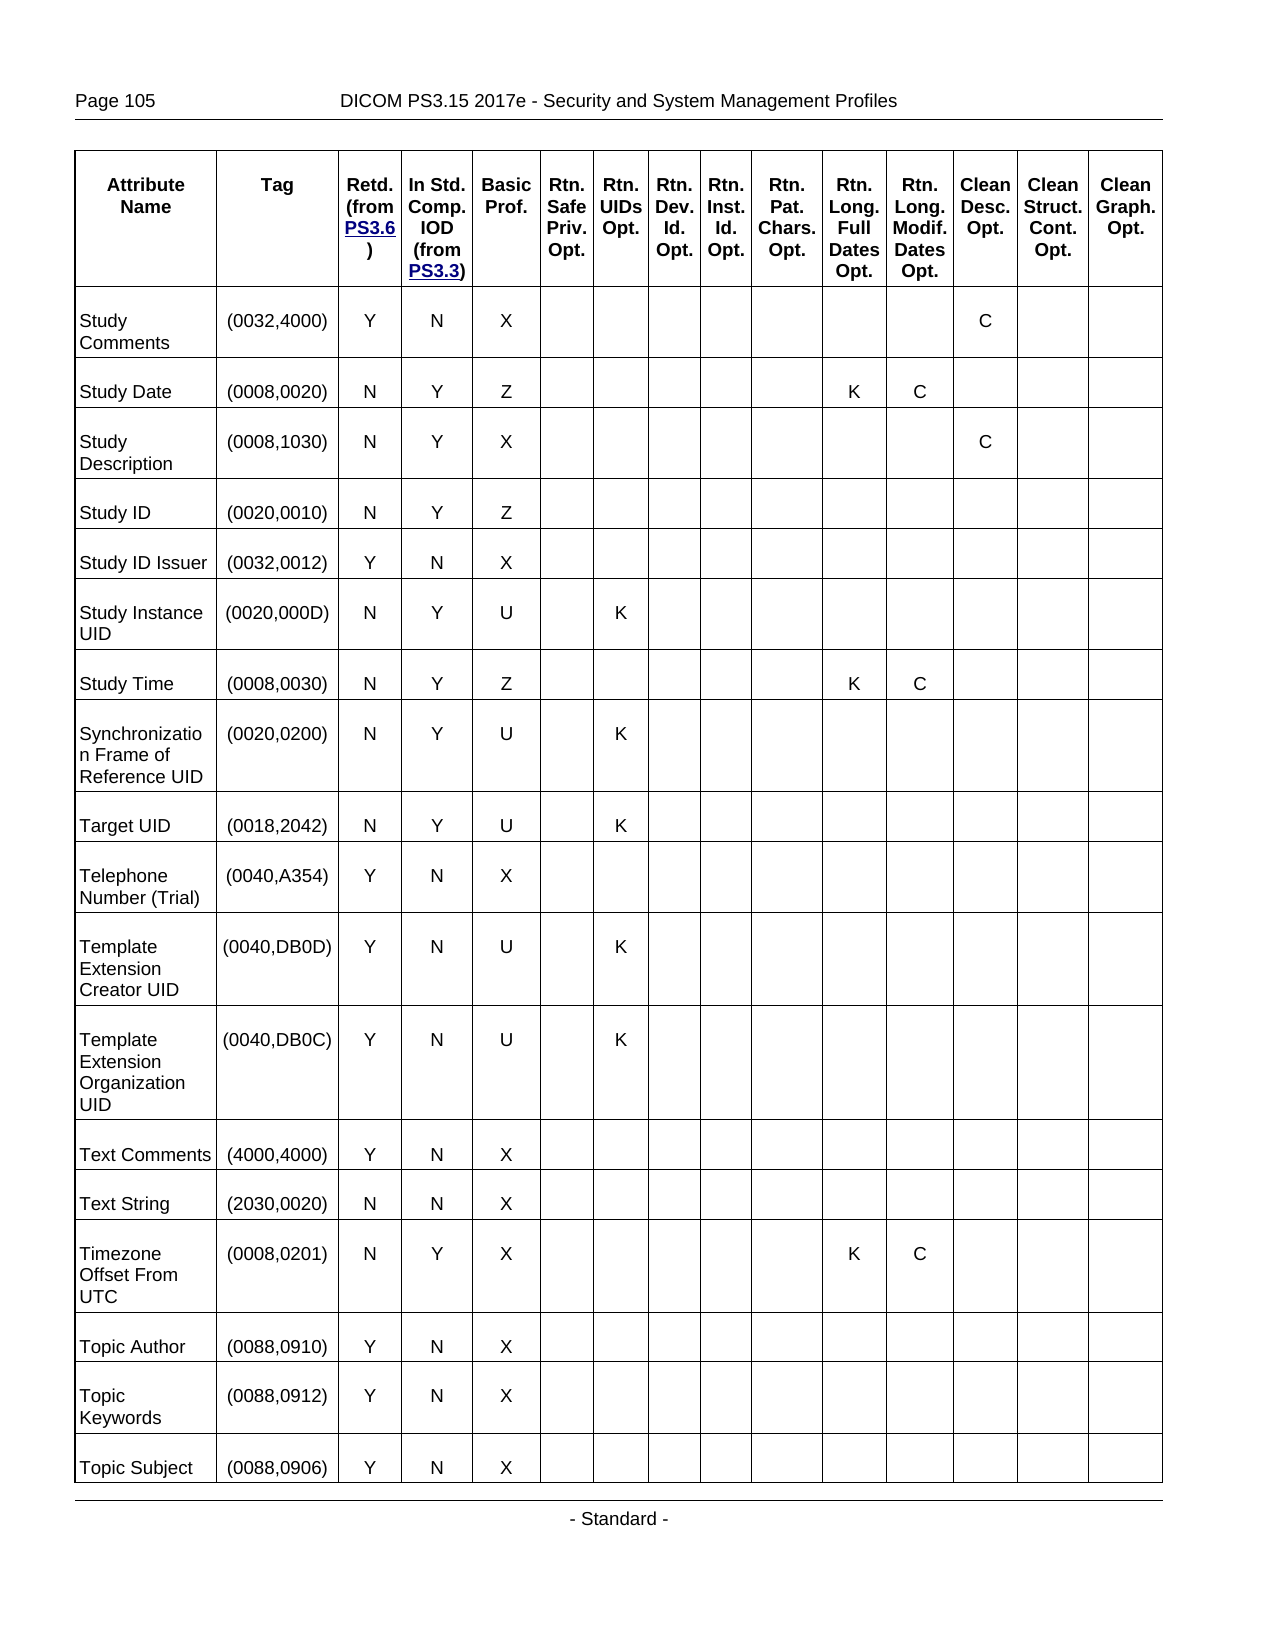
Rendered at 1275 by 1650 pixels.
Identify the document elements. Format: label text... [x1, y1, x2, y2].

table_cell X [473, 842, 540, 912]
table_cell N [339, 1220, 401, 1312]
table_cell [887, 1313, 953, 1361]
table_cell [541, 1120, 593, 1169]
table_cell U [473, 1006, 540, 1119]
table_header Rtn. Long. Full Dates Opt. [823, 151, 886, 286]
table_cell (0040,DB0D) [217, 913, 338, 1005]
table_cell Text String [76, 1170, 216, 1219]
table_cell N [339, 358, 401, 407]
table_cell [701, 1120, 751, 1169]
table_cell X [473, 408, 540, 478]
table_cell [1089, 1434, 1162, 1482]
table_cell N [402, 1170, 472, 1219]
table_cell [594, 1120, 648, 1169]
table_cell [1089, 842, 1162, 912]
table_cell [649, 842, 700, 912]
table_cell [1018, 1362, 1088, 1432]
table_cell [701, 1220, 751, 1312]
table_cell [701, 1362, 751, 1432]
table_cell [823, 1434, 886, 1482]
table_cell [1018, 700, 1088, 791]
table_cell N [339, 408, 401, 478]
table_cell [954, 1434, 1017, 1482]
table_cell Y [339, 1120, 401, 1169]
table_cell [752, 1220, 822, 1312]
table_cell [701, 1434, 751, 1482]
table_cell [1089, 792, 1162, 841]
table_cell N [402, 1434, 472, 1482]
table_header Rtn. Long. Modif. Dates Opt. [887, 151, 953, 286]
table_cell [541, 408, 593, 478]
table_cell [1018, 913, 1088, 1005]
table_cell [701, 650, 751, 698]
table_cell Timezone Offset From UTC [76, 1220, 216, 1312]
table_cell [594, 479, 648, 528]
table_cell [823, 700, 886, 791]
table_cell C [887, 1220, 953, 1312]
table_cell [541, 479, 593, 528]
table_cell Y [402, 700, 472, 791]
table_cell [701, 358, 751, 407]
table_cell [594, 287, 648, 357]
table_cell [954, 1313, 1017, 1361]
table_cell [954, 1006, 1017, 1119]
table_cell [752, 479, 822, 528]
table_header Clean Struct. Cont. Opt. [1018, 151, 1088, 286]
table_cell [649, 1006, 700, 1119]
table_cell [1018, 650, 1088, 698]
table_cell X [473, 1362, 540, 1432]
table_cell (0008,0030) [217, 650, 338, 698]
table_cell [649, 1220, 700, 1312]
table_cell N [339, 700, 401, 791]
table_cell [1018, 792, 1088, 841]
table_cell [1018, 1434, 1088, 1482]
table_cell [752, 650, 822, 698]
table_cell Study Instance UID [76, 579, 216, 649]
table_cell [1089, 700, 1162, 791]
table_cell Study Comments [76, 287, 216, 357]
table_cell [1089, 479, 1162, 528]
table_cell N [402, 842, 472, 912]
table_cell [1089, 529, 1162, 577]
table_cell [823, 792, 886, 841]
table_cell [823, 1120, 886, 1169]
table_cell [752, 1362, 822, 1432]
table_cell K [823, 1220, 886, 1312]
table_cell (0008,0020) [217, 358, 338, 407]
table_cell [1089, 287, 1162, 357]
table_cell [541, 1313, 593, 1361]
table_cell [887, 842, 953, 912]
table_cell [701, 913, 751, 1005]
table_cell X [473, 1120, 540, 1169]
table_cell [649, 1120, 700, 1169]
table_cell Z [473, 650, 540, 698]
table_cell U [473, 579, 540, 649]
table_cell N [402, 913, 472, 1005]
table_cell (0032,0012) [217, 529, 338, 577]
table_cell (0020,000D) [217, 579, 338, 649]
table_cell N [402, 529, 472, 577]
table_cell [594, 1220, 648, 1312]
table_cell N [402, 1313, 472, 1361]
table_cell [541, 529, 593, 577]
table_cell Y [402, 792, 472, 841]
table_cell [752, 792, 822, 841]
table_cell [541, 1362, 593, 1432]
table_cell [594, 358, 648, 407]
table_cell Synchronization Frame of Reference UID [76, 700, 216, 791]
table_cell [823, 579, 886, 649]
table_cell [954, 842, 1017, 912]
table_cell [541, 700, 593, 791]
table_cell [649, 1313, 700, 1361]
table_cell Y [339, 287, 401, 357]
table_cell (0020,0200) [217, 700, 338, 791]
table_cell [887, 913, 953, 1005]
table_cell [594, 529, 648, 577]
table_cell [752, 842, 822, 912]
table_cell [1018, 1120, 1088, 1169]
table_cell [649, 792, 700, 841]
table_cell [887, 700, 953, 791]
table_cell [1089, 1362, 1162, 1432]
table_cell X [473, 1220, 540, 1312]
table_cell N [339, 792, 401, 841]
table_cell [541, 913, 593, 1005]
table_cell [1089, 1170, 1162, 1219]
table_cell [954, 913, 1017, 1005]
table_cell [649, 650, 700, 698]
table_cell [1089, 358, 1162, 407]
table_cell C [954, 408, 1017, 478]
table_cell Y [339, 1434, 401, 1482]
table_cell [752, 529, 822, 577]
table_cell [1089, 913, 1162, 1005]
table_cell [649, 1170, 700, 1219]
table_cell Study Time [76, 650, 216, 698]
table_cell Study ID [76, 479, 216, 528]
table_cell Topic Author [76, 1313, 216, 1361]
table_cell [887, 479, 953, 528]
table_cell [1018, 479, 1088, 528]
table_cell (0040,A354) [217, 842, 338, 912]
table_cell N [339, 479, 401, 528]
table_cell Y [339, 1006, 401, 1119]
table_cell [954, 1220, 1017, 1312]
table_cell (0088,0906) [217, 1434, 338, 1482]
table_cell Z [473, 358, 540, 407]
table_cell C [887, 358, 953, 407]
table_cell Topic Subject [76, 1434, 216, 1482]
table_cell [649, 358, 700, 407]
table_header Attribute Name [76, 151, 216, 286]
table_cell [541, 358, 593, 407]
table_cell [887, 1006, 953, 1119]
table_cell [887, 408, 953, 478]
table_cell (0088,0912) [217, 1362, 338, 1432]
table_cell Y [402, 1220, 472, 1312]
table_cell U [473, 700, 540, 791]
table_cell [1018, 579, 1088, 649]
table_cell [887, 529, 953, 577]
table_cell [954, 1362, 1017, 1432]
table_cell [541, 842, 593, 912]
table_cell [701, 479, 751, 528]
table_cell Target UID [76, 792, 216, 841]
table_cell [541, 579, 593, 649]
table_cell (0008,0201) [217, 1220, 338, 1312]
table_cell [701, 1006, 751, 1119]
table_cell Z [473, 479, 540, 528]
table_cell [823, 479, 886, 528]
table_cell (0088,0910) [217, 1313, 338, 1361]
table_cell [954, 792, 1017, 841]
table_cell Text Comments [76, 1120, 216, 1169]
table_cell Topic Keywords [76, 1362, 216, 1432]
table_cell [954, 358, 1017, 407]
table_cell [823, 1006, 886, 1119]
table_cell [594, 1313, 648, 1361]
table_cell N [402, 1120, 472, 1169]
table_cell [1018, 1006, 1088, 1119]
table_cell Y [339, 913, 401, 1005]
table_cell [823, 408, 886, 478]
table_cell [701, 1313, 751, 1361]
table_cell [1018, 1220, 1088, 1312]
table_cell [1018, 529, 1088, 577]
table_cell [594, 650, 648, 698]
table_cell (0040,DB0C) [217, 1006, 338, 1119]
table_cell [1089, 579, 1162, 649]
table_cell [1089, 1120, 1162, 1169]
table_header In Std. Comp. IOD (from PS3.3) [402, 151, 472, 286]
table_cell [541, 287, 593, 357]
table_cell [752, 700, 822, 791]
table_cell X [473, 529, 540, 577]
table_cell [954, 1120, 1017, 1169]
table_cell [1018, 1313, 1088, 1361]
table_cell [541, 792, 593, 841]
table_cell [541, 1434, 593, 1482]
table_header Rtn. Safe Priv. Opt. [541, 151, 593, 286]
table_cell [1018, 842, 1088, 912]
table_cell [823, 913, 886, 1005]
table_cell [752, 408, 822, 478]
table_cell Study Date [76, 358, 216, 407]
table_cell X [473, 1313, 540, 1361]
table_cell N [339, 650, 401, 698]
table_cell [594, 1434, 648, 1482]
table_cell N [402, 1362, 472, 1432]
table_cell K [594, 792, 648, 841]
table_cell X [473, 1434, 540, 1482]
table_cell Template Extension Organization UID [76, 1006, 216, 1119]
table_cell K [823, 650, 886, 698]
table_cell X [473, 287, 540, 357]
table_cell [701, 792, 751, 841]
table_cell [701, 287, 751, 357]
table_cell [887, 1434, 953, 1482]
table_header Retd. (from PS3.6) [339, 151, 401, 286]
table_cell [954, 650, 1017, 698]
table_cell K [594, 1006, 648, 1119]
table_cell [594, 842, 648, 912]
table_cell N [402, 1006, 472, 1119]
table_cell Y [339, 1362, 401, 1432]
table_cell Y [402, 579, 472, 649]
table_cell [752, 579, 822, 649]
table_cell [701, 408, 751, 478]
table_header Clean Desc. Opt. [954, 151, 1017, 286]
table_cell [823, 1313, 886, 1361]
table_header Rtn. Pat. Chars. Opt. [752, 151, 822, 286]
table_cell [649, 700, 700, 791]
table_cell [1089, 1006, 1162, 1119]
table_cell [752, 1313, 822, 1361]
table_cell [887, 1362, 953, 1432]
table_header Basic Prof. [473, 151, 540, 286]
table_cell [752, 1170, 822, 1219]
table_cell [752, 1006, 822, 1119]
table_cell [541, 1220, 593, 1312]
table_cell [649, 479, 700, 528]
table_cell [541, 1006, 593, 1119]
table_cell (0020,0010) [217, 479, 338, 528]
table_cell Template Extension Creator UID [76, 913, 216, 1005]
table_cell [1018, 358, 1088, 407]
table_cell (4000,4000) [217, 1120, 338, 1169]
table_cell N [339, 579, 401, 649]
table_cell [541, 1170, 593, 1219]
table_cell [823, 287, 886, 357]
table_cell [649, 529, 700, 577]
table_cell [823, 1170, 886, 1219]
table_cell U [473, 792, 540, 841]
table_cell Y [402, 408, 472, 478]
table_cell (0008,1030) [217, 408, 338, 478]
table_header Rtn. UIDs Opt. [594, 151, 648, 286]
table_cell [1018, 287, 1088, 357]
table_cell [594, 408, 648, 478]
table_cell Y [339, 842, 401, 912]
table_cell X [473, 1170, 540, 1219]
table_header Rtn. Inst. Id. Opt. [701, 151, 751, 286]
table_cell (2030,0020) [217, 1170, 338, 1219]
table_cell [649, 408, 700, 478]
table_cell [649, 1362, 700, 1432]
table_cell C [954, 287, 1017, 357]
table_cell C [887, 650, 953, 698]
table_cell [954, 1170, 1017, 1219]
table_cell K [594, 579, 648, 649]
table_cell U [473, 913, 540, 1005]
table_cell [701, 579, 751, 649]
table_cell [701, 1170, 751, 1219]
table_cell (0018,2042) [217, 792, 338, 841]
table_cell [823, 1362, 886, 1432]
table_cell Y [402, 650, 472, 698]
table_cell [887, 579, 953, 649]
table_cell [594, 1362, 648, 1432]
table_cell [752, 358, 822, 407]
table_cell [823, 842, 886, 912]
table_cell Study ID Issuer [76, 529, 216, 577]
table_cell Y [339, 529, 401, 577]
table_header Rtn. Dev. Id. Opt. [649, 151, 700, 286]
table_cell [954, 479, 1017, 528]
table_cell [541, 650, 593, 698]
table_cell [752, 913, 822, 1005]
table_cell [701, 529, 751, 577]
table_cell [1089, 408, 1162, 478]
table_cell [701, 842, 751, 912]
table_cell [594, 1170, 648, 1219]
table_cell [887, 1120, 953, 1169]
table_header Clean Graph. Opt. [1089, 151, 1162, 286]
table_cell [1018, 1170, 1088, 1219]
table_cell [823, 529, 886, 577]
table_cell (0032,4000) [217, 287, 338, 357]
table_cell [701, 700, 751, 791]
table_cell [954, 529, 1017, 577]
table_cell K [594, 913, 648, 1005]
table_cell Telephone Number (Trial) [76, 842, 216, 912]
table_cell N [402, 287, 472, 357]
table_cell Y [339, 1313, 401, 1361]
table_cell Y [402, 358, 472, 407]
table_cell [752, 287, 822, 357]
table_cell [1089, 650, 1162, 698]
table_cell N [339, 1170, 401, 1219]
table_cell [887, 287, 953, 357]
table_cell [752, 1434, 822, 1482]
table_cell [887, 792, 953, 841]
table_cell [649, 913, 700, 1005]
table_cell [649, 1434, 700, 1482]
table_cell [954, 579, 1017, 649]
table_cell [1018, 408, 1088, 478]
table_cell [887, 1170, 953, 1219]
table_cell [752, 1120, 822, 1169]
table_header Tag [217, 151, 338, 286]
table_cell [954, 700, 1017, 791]
table_cell K [594, 700, 648, 791]
table_cell Y [402, 479, 472, 528]
table_cell [1089, 1313, 1162, 1361]
table_cell [649, 579, 700, 649]
table_cell [1089, 1220, 1162, 1312]
table_cell Study Description [76, 408, 216, 478]
table_cell [649, 287, 700, 357]
table_cell K [823, 358, 886, 407]
